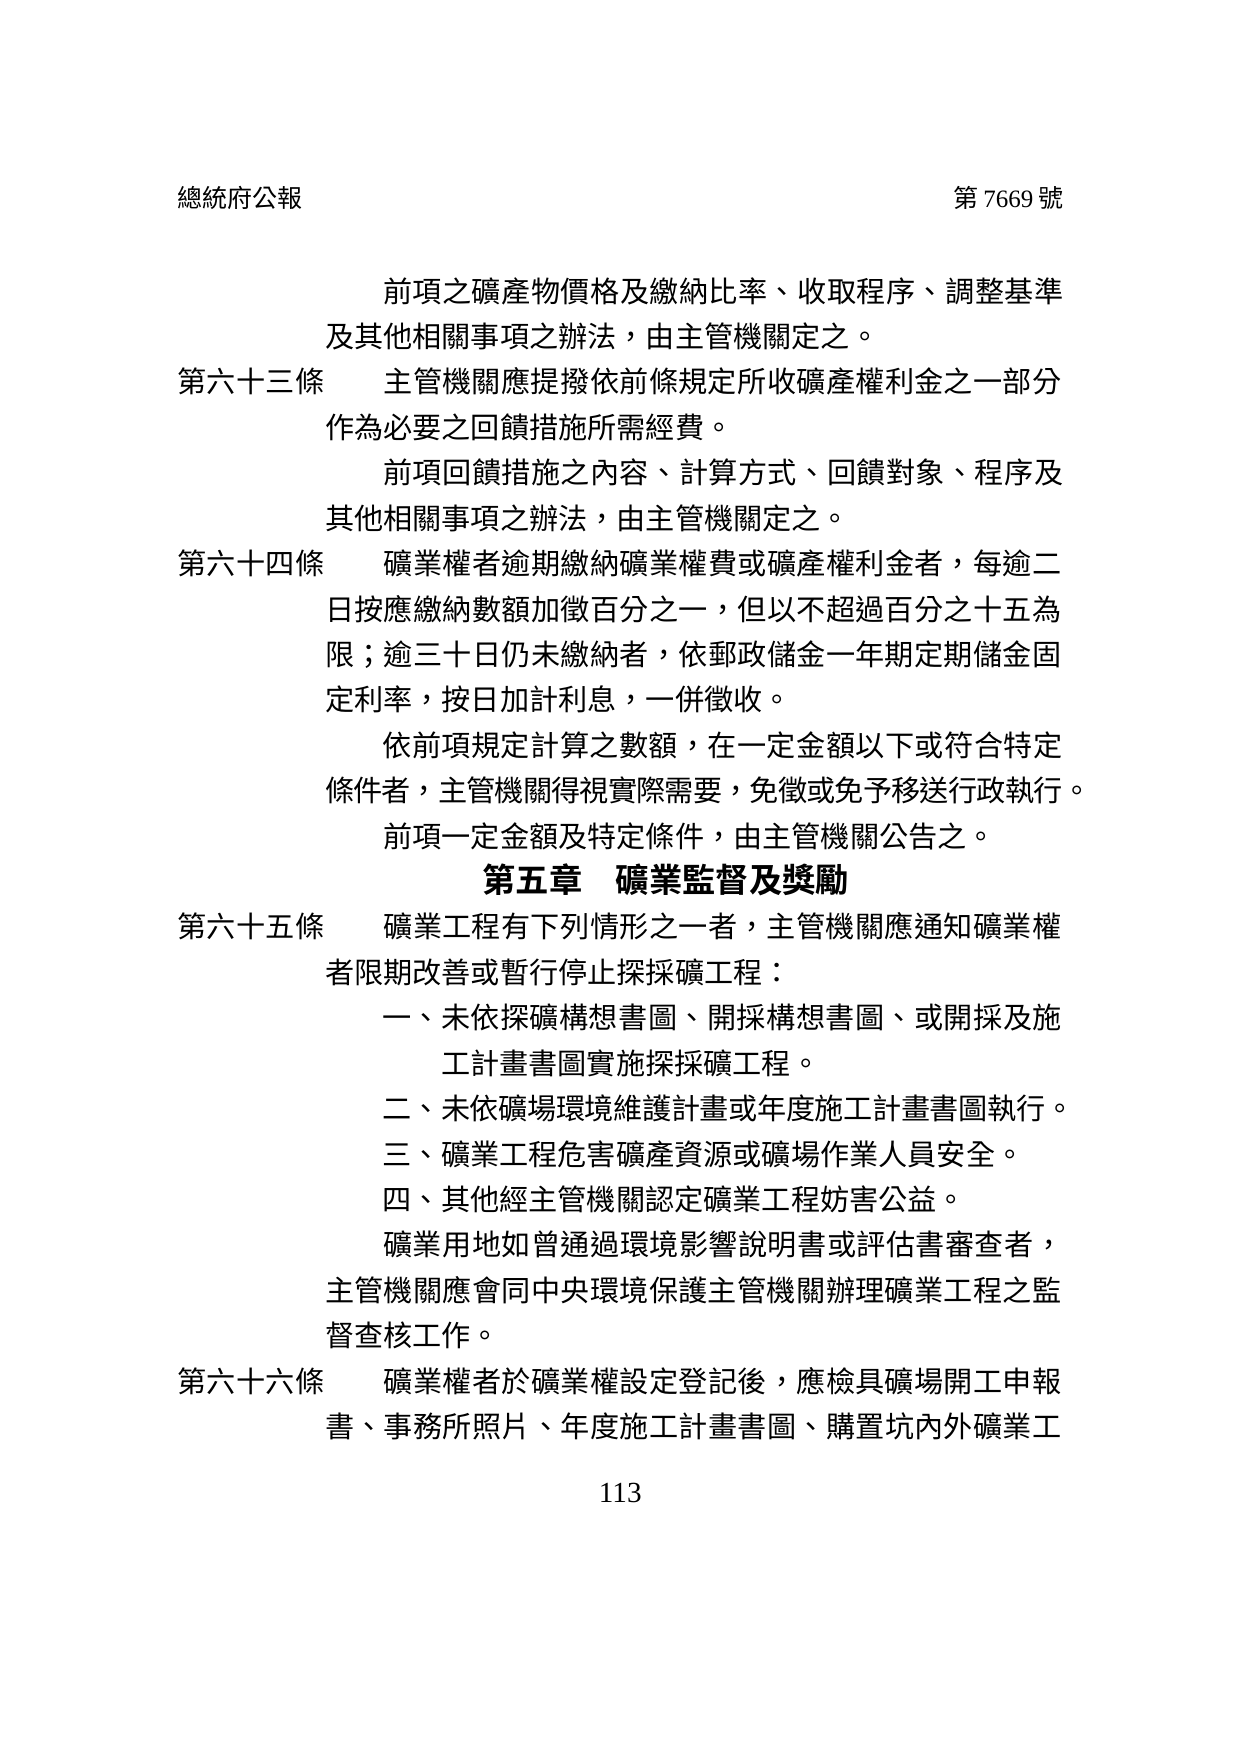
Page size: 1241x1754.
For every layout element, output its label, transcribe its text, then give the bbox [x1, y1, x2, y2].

text 第六十六條 礦業權者於礦業權設定登記後，應檢具礦場開工申報書、事務所照片、年度施工計畫書圖、購置坑內外礦業工 [177, 1356, 1063, 1447]
text 第六十五條 礦業工程有下列情形之一者，主管機關應通知礦業權者限期改善或暫行停止探採礦工程： [177, 902, 1063, 992]
text 二、 未依礦場環境維護計畫或年度施工計畫書圖執行。 [382, 1083, 1063, 1129]
text 四、 其他經主管機關認定礦業工程妨害公益。 [382, 1174, 1063, 1219]
text 前項之礦產物價格及繳納比率、收取程序、調整基準及其他相關事項之辦法，由主管機關定之。 [325, 266, 1063, 357]
text 第六十三條 主管機關應提撥依前條規定所收礦產權利金之一部分，作為必要之回饋措施所需經費。 [177, 357, 1063, 447]
text 第六十四條 礦業權者逾期繳納礦業權費或礦產權利金者，每逾二日按應繳納數額加徵百分之一，但以不超過百分之十五為限；逾三十日仍未繳納者，依郵政儲金一年期定期儲金固定利率，按日加計利息，一併徵收。 [177, 538, 1063, 720]
text 第五章 礦業監督及獎勵 [482, 856, 1063, 902]
text 礦業用地如曾通過環境影響說明書或評估書審查者，主管機關應會同中央環境保護主管機關辦理礦業工程之監督查核工作。 [325, 1219, 1063, 1356]
text 依前項規定計算之數額，在一定金額以下或符合特定條件者，主管機關得視實際需要，免徵或免予移送行政執行。 [325, 720, 1063, 811]
text 一、 未依探礦構想書圖、開採構想書圖、或開採及施工計畫書圖實施探採礦工程。 [382, 992, 1063, 1083]
text 三、 礦業工程危害礦產資源或礦場作業人員安全。 [382, 1129, 1063, 1174]
text 前項回饋措施之內容、計算方式、回饋對象、程序及其他相關事項之辦法，由主管機關定之。 [325, 447, 1063, 538]
text 前項一定金額及特定條件，由主管機關公告之。 [325, 811, 1063, 856]
